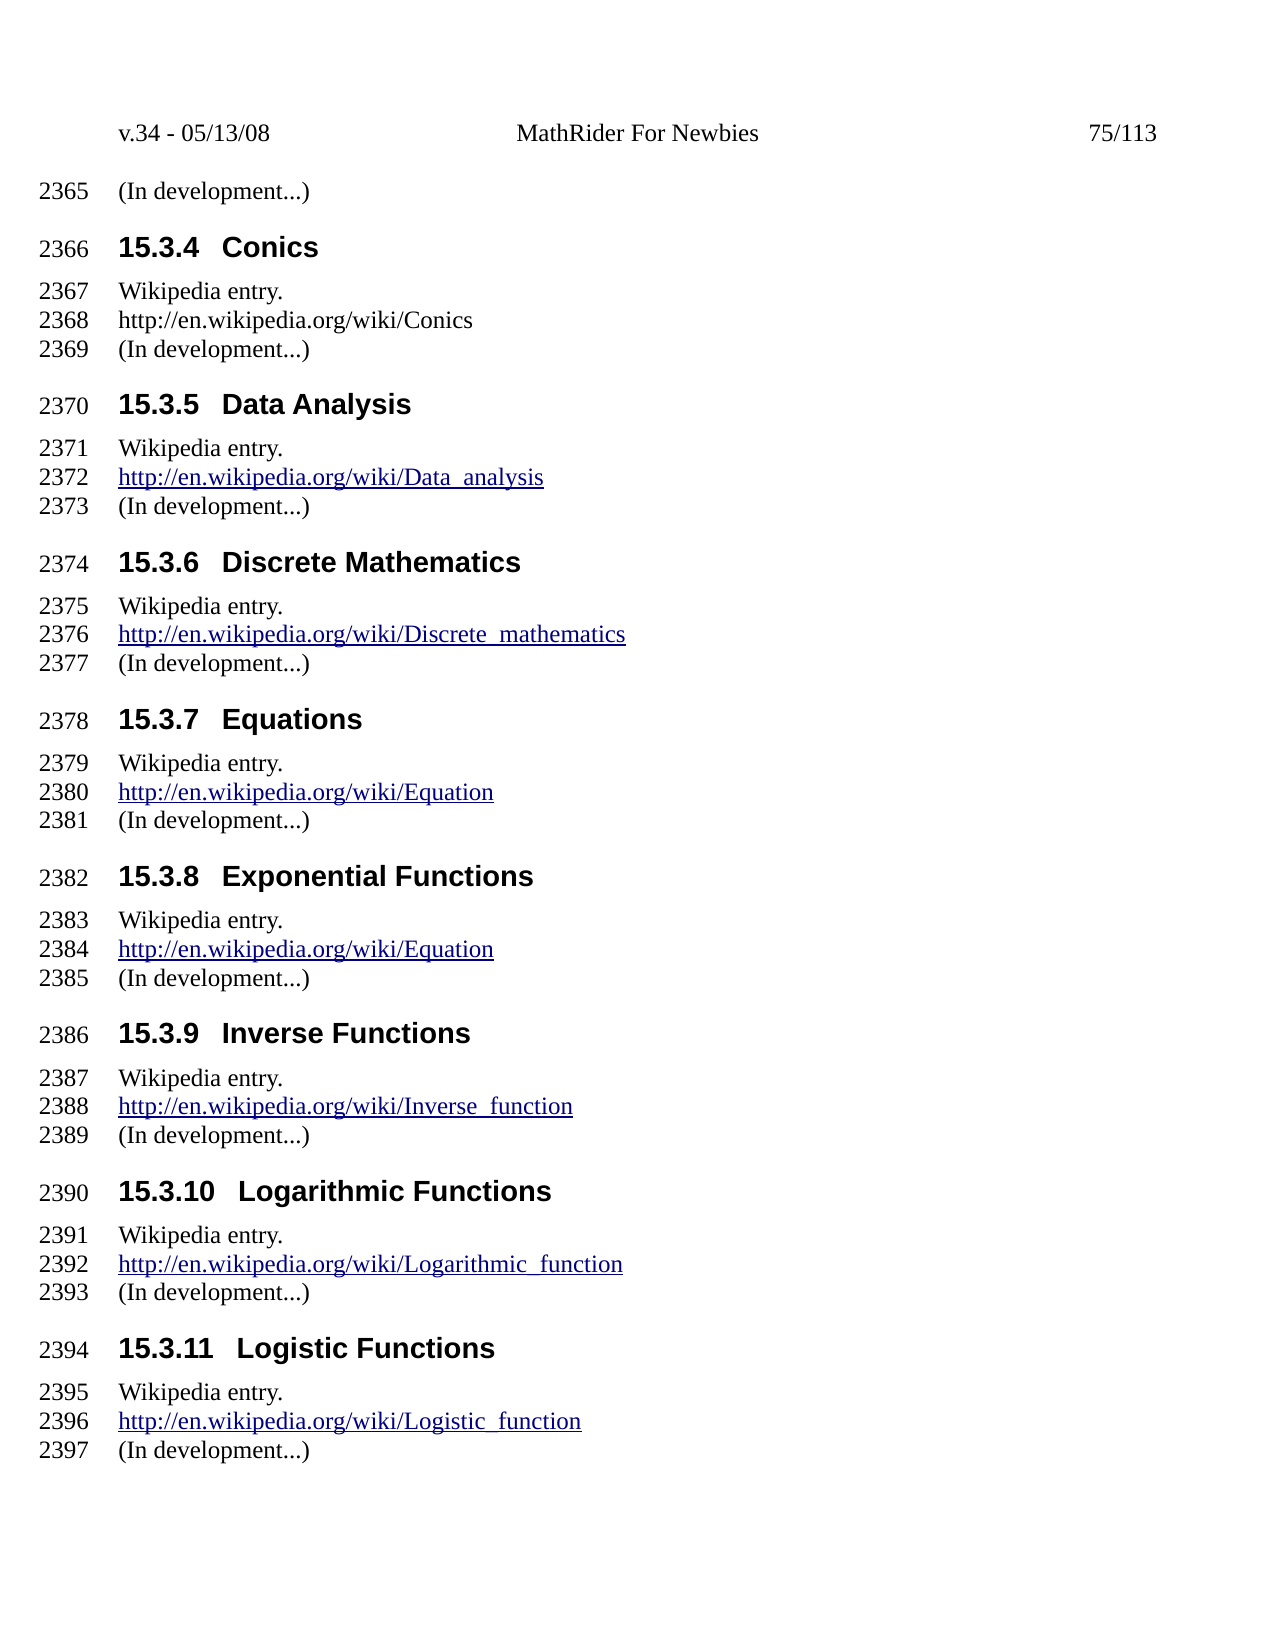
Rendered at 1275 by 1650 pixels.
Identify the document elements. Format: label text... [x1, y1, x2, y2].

text Wikipedia entry. [118, 1063, 1157, 1091]
text (In development...) [118, 806, 1157, 834]
text Wikipedia entry. [118, 591, 1157, 619]
subtitle Logarithmic Functions [118, 1174, 1157, 1207]
subtitle Data Analysis [118, 387, 1157, 421]
text (In development...) [118, 648, 1157, 677]
text (In development...) [118, 491, 1157, 520]
subtitle Equations [118, 702, 1157, 736]
text (In development...) [118, 176, 1157, 205]
text (In development...) [118, 963, 1157, 992]
text (In development...) [118, 334, 1157, 362]
subtitle Conics [118, 230, 1157, 264]
text http://en.wikipedia.org/wiki/Logarithmic_function [118, 1249, 1157, 1277]
text Wikipedia entry. [118, 433, 1157, 462]
subtitle Discrete Mathematics [118, 545, 1157, 578]
text http://en.wikipedia.org/wiki/Inverse_function [118, 1091, 1157, 1120]
text http://en.wikipedia.org/wiki/Data_analysis [118, 462, 1157, 491]
text Wikipedia entry. [118, 276, 1157, 305]
subtitle Logistic Functions [118, 1331, 1157, 1365]
text http://en.wikipedia.org/wiki/Equation [118, 934, 1157, 963]
text http://en.wikipedia.org/wiki/Logistic_function [118, 1406, 1157, 1435]
text (In development...) [118, 1120, 1157, 1149]
text http://en.wikipedia.org/wiki/Equation [118, 777, 1157, 806]
text Wikipedia entry. [118, 905, 1157, 934]
text (In development...) [118, 1435, 1157, 1463]
text (In development...) [118, 1277, 1157, 1306]
text Wikipedia entry. [118, 1377, 1157, 1406]
text Wikipedia entry. [118, 1220, 1157, 1249]
text http://en.wikipedia.org/wiki/Conics [118, 305, 1157, 334]
text Wikipedia entry. [118, 748, 1157, 777]
subtitle Inverse Functions [118, 1017, 1157, 1050]
text http://en.wikipedia.org/wiki/Discrete_mathematics [118, 619, 1157, 648]
subtitle Exponential Functions [118, 859, 1157, 893]
